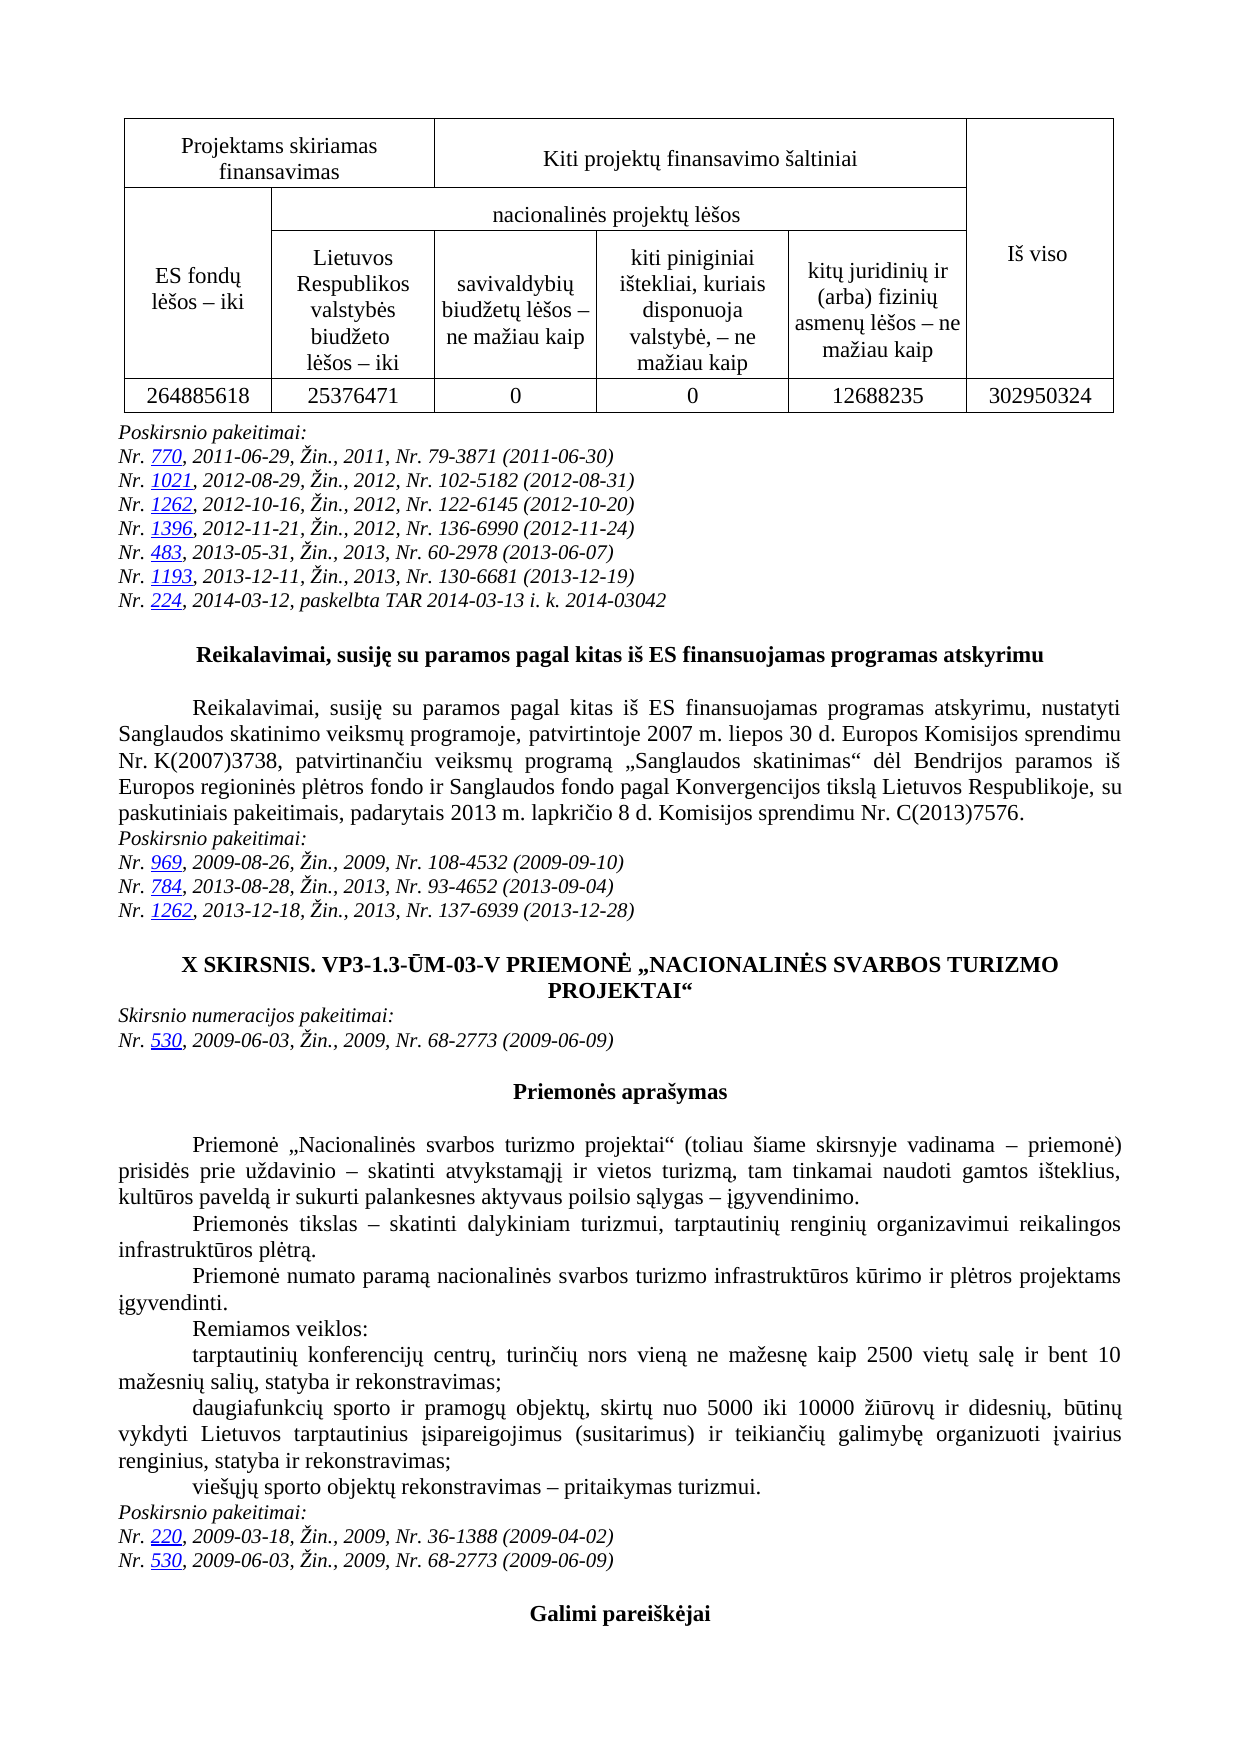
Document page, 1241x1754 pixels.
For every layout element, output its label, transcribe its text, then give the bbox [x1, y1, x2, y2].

table_cell 12688235 [789, 379, 966, 412]
text tarptautinių konferencijų centrų, turinčių nors vieną ne mažesnę kaip 2500 vietų salę ir bent 10 mažesnių salių, statyba ir rekonstravimas; [118, 1341, 1122, 1394]
text Galimi pareiškėjai [118, 1601, 1122, 1627]
text Nr. 1262, 2013-12-18, Žin., 2013, Nr. 137-6939 (2013-12-28) [118, 898, 1122, 922]
text Priemonės aprašymas [118, 1078, 1122, 1104]
table_cell 25376471 [272, 379, 434, 412]
text Nr. 969, 2009-08-26, Žin., 2009, Nr. 108-4532 (2009-09-10) [118, 850, 1122, 874]
text Nr. 770, 2011-06-29, Žin., 2011, Nr. 79-3871 (2011-06-30) [118, 444, 1122, 468]
table_cell savivaldybių biudžetų lėšos – ne mažiau kaip [435, 231, 596, 378]
text Remiamos veiklos: [118, 1315, 1122, 1341]
text Nr. 220, 2009-03-18, Žin., 2009, Nr. 36-1388 (2009-04-02) [118, 1524, 1122, 1548]
table_cell ES fondų lėšos – iki [125, 188, 271, 378]
text Priemonė numato paramą nacionalinės svarbos turizmo infrastruktūros kūrimo ir plėtros projektams įgyvendinti. [118, 1262, 1122, 1315]
text Skirsnio numeracijos pakeitimai: [118, 1003, 1122, 1027]
text Nr. 530, 2009-06-03, Žin., 2009, Nr. 68-2773 (2009-06-09) [118, 1027, 1122, 1052]
text Nr. 1021, 2012-08-29, Žin., 2012, Nr. 102-5182 (2012-08-31) [118, 468, 1122, 492]
table_header Projektams skiriamas finansavimas [125, 119, 434, 187]
table_cell 302950324 [967, 379, 1113, 412]
text Nr. 1396, 2012-11-21, Žin., 2012, Nr. 136-6990 (2012-11-24) [118, 516, 1122, 540]
text Poskirsnio pakeitimai: [118, 420, 1122, 444]
text Nr. 224, 2014-03-12, paskelbta TAR 2014-03-13 i. k. 2014-03042 [118, 588, 1122, 612]
table_cell Lietuvos Respublikos valstybės biudžeto lėšos – iki [272, 231, 434, 378]
text Reikalavimai, susiję su paramos pagal kitas iš ES finansuojamas programas atskyrimu [118, 641, 1122, 667]
text Nr. 1193, 2013-12-11, Žin., 2013, Nr. 130-6681 (2013-12-19) [118, 564, 1122, 588]
text Poskirsnio pakeitimai: [118, 826, 1122, 850]
text Priemonė „Nacionalinės svarbos turizmo projektai“ (toliau šiame skirsnyje vadinama – priemonė) prisidės prie uždavinio – skatinti atvykstamąjį ir vietos turizmą, tam tinkamai naudoti gamtos išteklius, kultūros paveldą ir sukurti palankesnes aktyvaus poilsio sąlygas – įgyvendinimo. [118, 1131, 1122, 1210]
text Reikalavimai, susiję su paramos pagal kitas iš ES finansuojamas programas atskyrimu, nustatyti Sanglaudos skatinimo veiksmų programoje, patvirtintoje 2007 m. liepos 30 d. Europos Komisijos sprendimu Nr. K(2007)3738, patvirtinančiu veiksmų programą „Sanglaudos skatinimas“ dėl Bendrijos paramos iš Europos regioninės plėtros fondo ir Sanglaudos fondo pagal Konvergencijos tikslą Lietuvos Respublikoje, su paskutiniais pakeitimais, padarytais 2013 m. lapkričio 8 d. Komisijos sprendimu Nr. C(2013)7576. [118, 694, 1122, 826]
table_header Kiti projektų finansavimo šaltiniai [435, 119, 966, 187]
text X Skirsnis. VP3-1.3-ŪM-03-V PRIEMONĖ „NACIONALINĖS SVARBOS TURIZMO PROJEKTAI“ [118, 951, 1122, 1003]
table_cell 0 [597, 379, 788, 412]
text Priemonės tikslas – skatinti dalykiniam turizmui, tarptautinių renginių organizavimui reikalingos infrastruktūros plėtrą. [118, 1210, 1122, 1262]
text daugiafunkcių sporto ir pramogų objektų, skirtų nuo 5000 iki 10000 žiūrovų ir didesnių, būtinų vykdyti Lietuvos tarptautinius įsipareigojimus (susitarimus) ir teikiančių galimybę organizuoti įvairius renginius, statyba ir rekonstravimas; [118, 1394, 1122, 1473]
text Nr. 483, 2013-05-31, Žin., 2013, Nr. 60-2978 (2013-06-07) [118, 540, 1122, 564]
table_header Iš viso [967, 119, 1113, 378]
table_cell 264885618 [125, 379, 271, 412]
text Poskirsnio pakeitimai: [118, 1499, 1122, 1524]
table_cell kiti piniginiai ištekliai, kuriais disponuoja valstybė, – ne mažiau kaip [597, 231, 788, 378]
text Nr. 1262, 2012-10-16, Žin., 2012, Nr. 122-6145 (2012-10-20) [118, 492, 1122, 516]
text viešųjų sporto objektų rekonstravimas – pritaikymas turizmui. [118, 1473, 1122, 1499]
text Nr. 784, 2013-08-28, Žin., 2013, Nr. 93-4652 (2013-09-04) [118, 874, 1122, 898]
table_cell 0 [435, 379, 596, 412]
text Nr. 530, 2009-06-03, Žin., 2009, Nr. 68-2773 (2009-06-09) [118, 1548, 1122, 1572]
table_cell nacionalinės projektų lėšos [272, 188, 966, 230]
table_cell kitų juridinių ir (arba) fizinių asmenų lėšos – ne mažiau kaip [789, 231, 966, 378]
